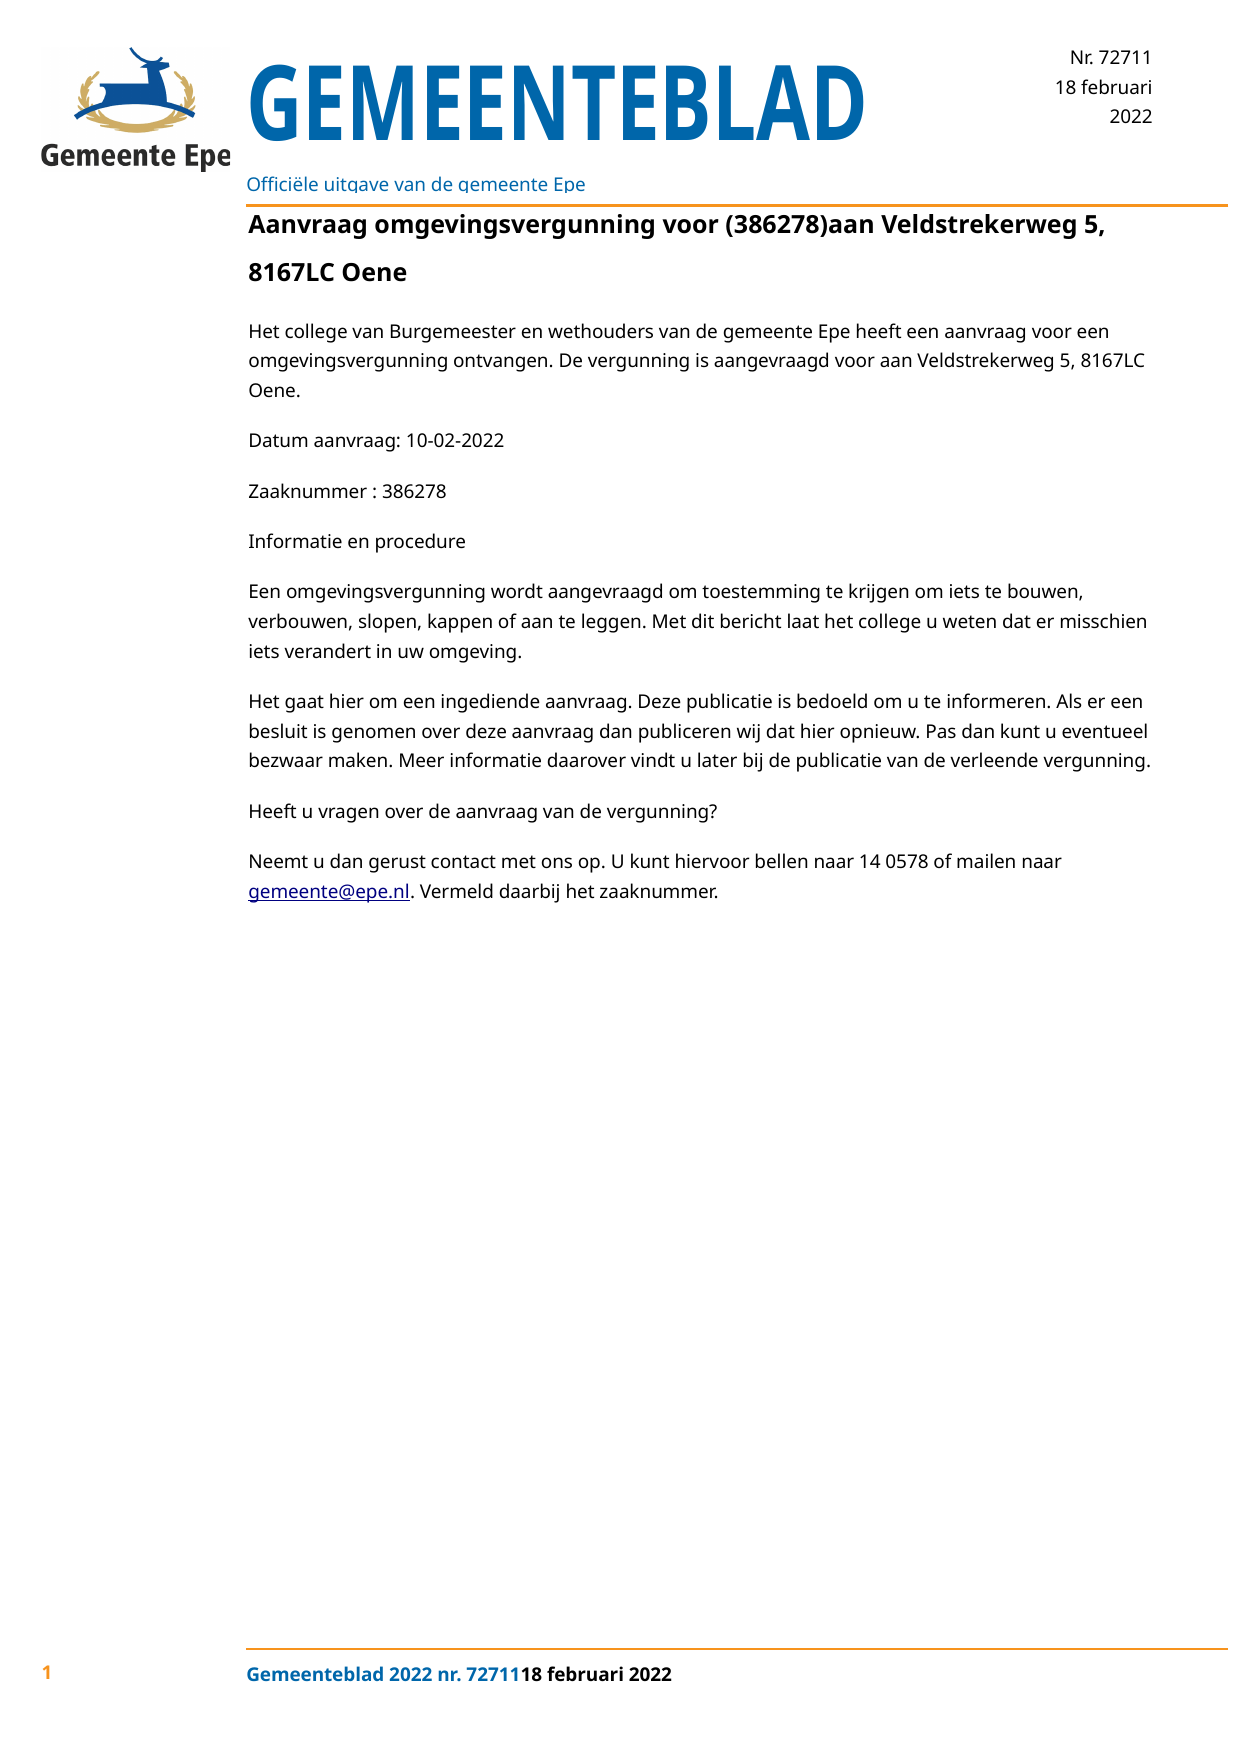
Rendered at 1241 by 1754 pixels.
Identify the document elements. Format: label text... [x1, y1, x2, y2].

text Datum aanvraag: 10-02-2022 [248, 427, 1152, 453]
text Het college van Burgemeester en wethouders van de gemeente Epe heeft een aanvraag voor een omgevingsvergunning ontvangen. De vergunning is aangevraagd voor aan Veldstrekerweg 5, 8167LC Oene. [248, 318, 1152, 403]
text Zaaknummer : 386278 [248, 478, 1152, 504]
text Een omgevingsvergunning wordt aangevraagd om toestemming te krijgen om iets te bouwen, verbouwen, slopen, kappen of aan te leggen. Met dit bericht laat het college u weten dat er misschien iets verandert in uw omgeving. [248, 579, 1152, 664]
picture [41, 47, 231, 172]
text Neemt u dan gerust contact met ons op. U kunt hiervoor bellen naar 14 0578 of mailen naar gemeente@epe.nl. Vermeld daarbij het zaaknummer. [248, 848, 1152, 904]
text Aanvraag omgevingsvergunning voor (386278)aan Veldstrekerweg 5, 8167LC Oene [248, 207, 1152, 288]
text Het gaat hier om een ingediende aanvraag. Deze publicatie is bedoeld om u te informeren. Als er een besluit is genomen over deze aanvraag dan publiceren wij dat hier opnieuw. Pas dan kunt u eventueel bezwaar maken. Meer informatie daarover vindt u later bij de publicatie van de verleende vergunning. [248, 688, 1152, 773]
text Informatie en procedure [248, 528, 1152, 554]
text Heeft u vragen over de aanvraag van de vergunning? [248, 798, 1152, 824]
